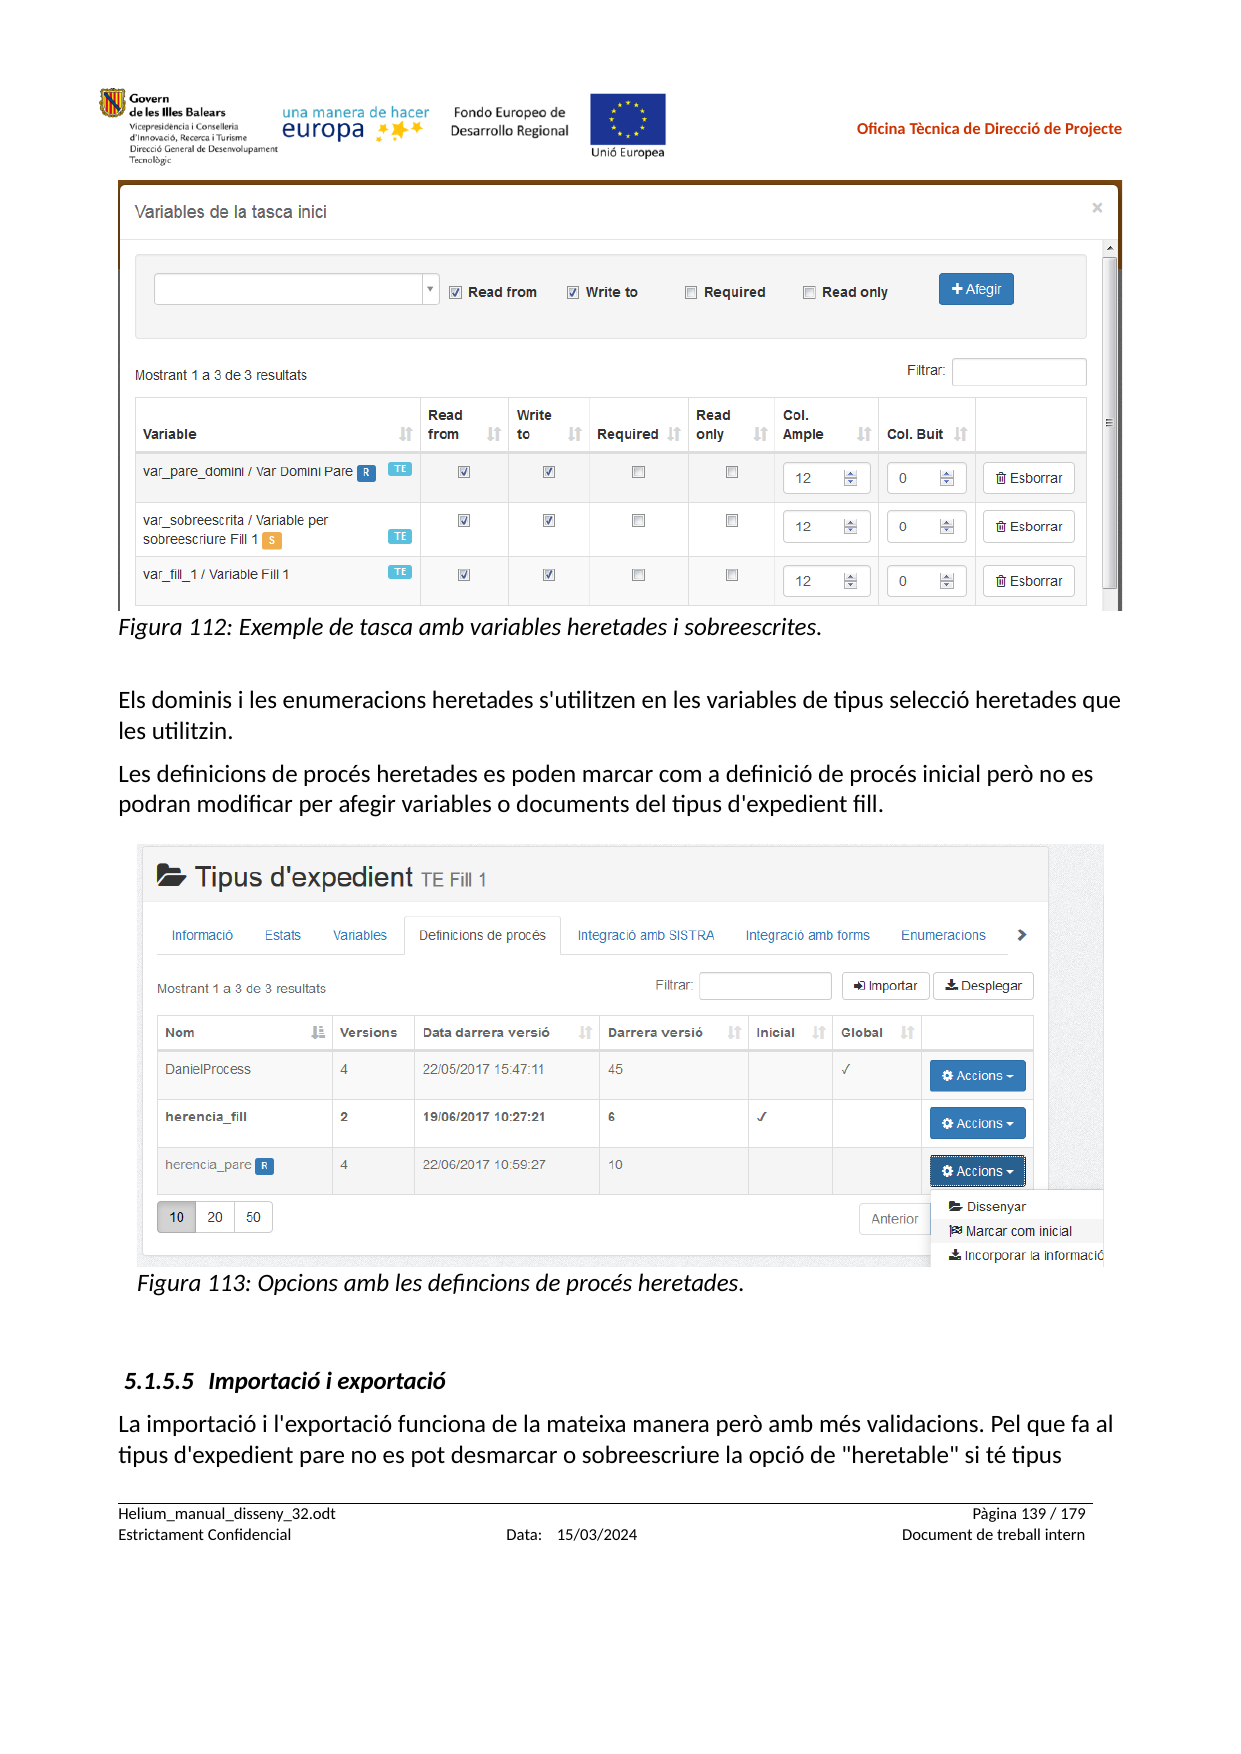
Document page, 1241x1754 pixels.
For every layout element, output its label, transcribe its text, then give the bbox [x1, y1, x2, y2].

text Les definicions de procés heretades es poden marcar com a definició de procés inicial però no es podran modificar per afegir variables o documents del tipus d'expedient fill. [118, 758, 1122, 819]
text Figura 112: Exemple de tasca amb variables heretades i sobreescrites. [118, 611, 1122, 641]
text Els dominis i les enumeracions heretades s'utilitzen en les variables de tipus selecció heretades que les utilitzin. [118, 684, 1122, 746]
picture [118, 180, 1123, 611]
subtitle Importació i exportació [118, 1366, 1122, 1396]
text La importació i l'exportació funciona de la mateixa manera però amb més validacions. Pel que fa al tipus d'expedient pare no es pot desmarcar o sobreescriure la opció de "heretable" si té tipus [118, 1408, 1122, 1469]
list Figura 113: Opcions amb les defincions de procés heretades. [137, 1267, 1103, 1297]
picture [136, 844, 1104, 1267]
picture [99, 87, 668, 166]
